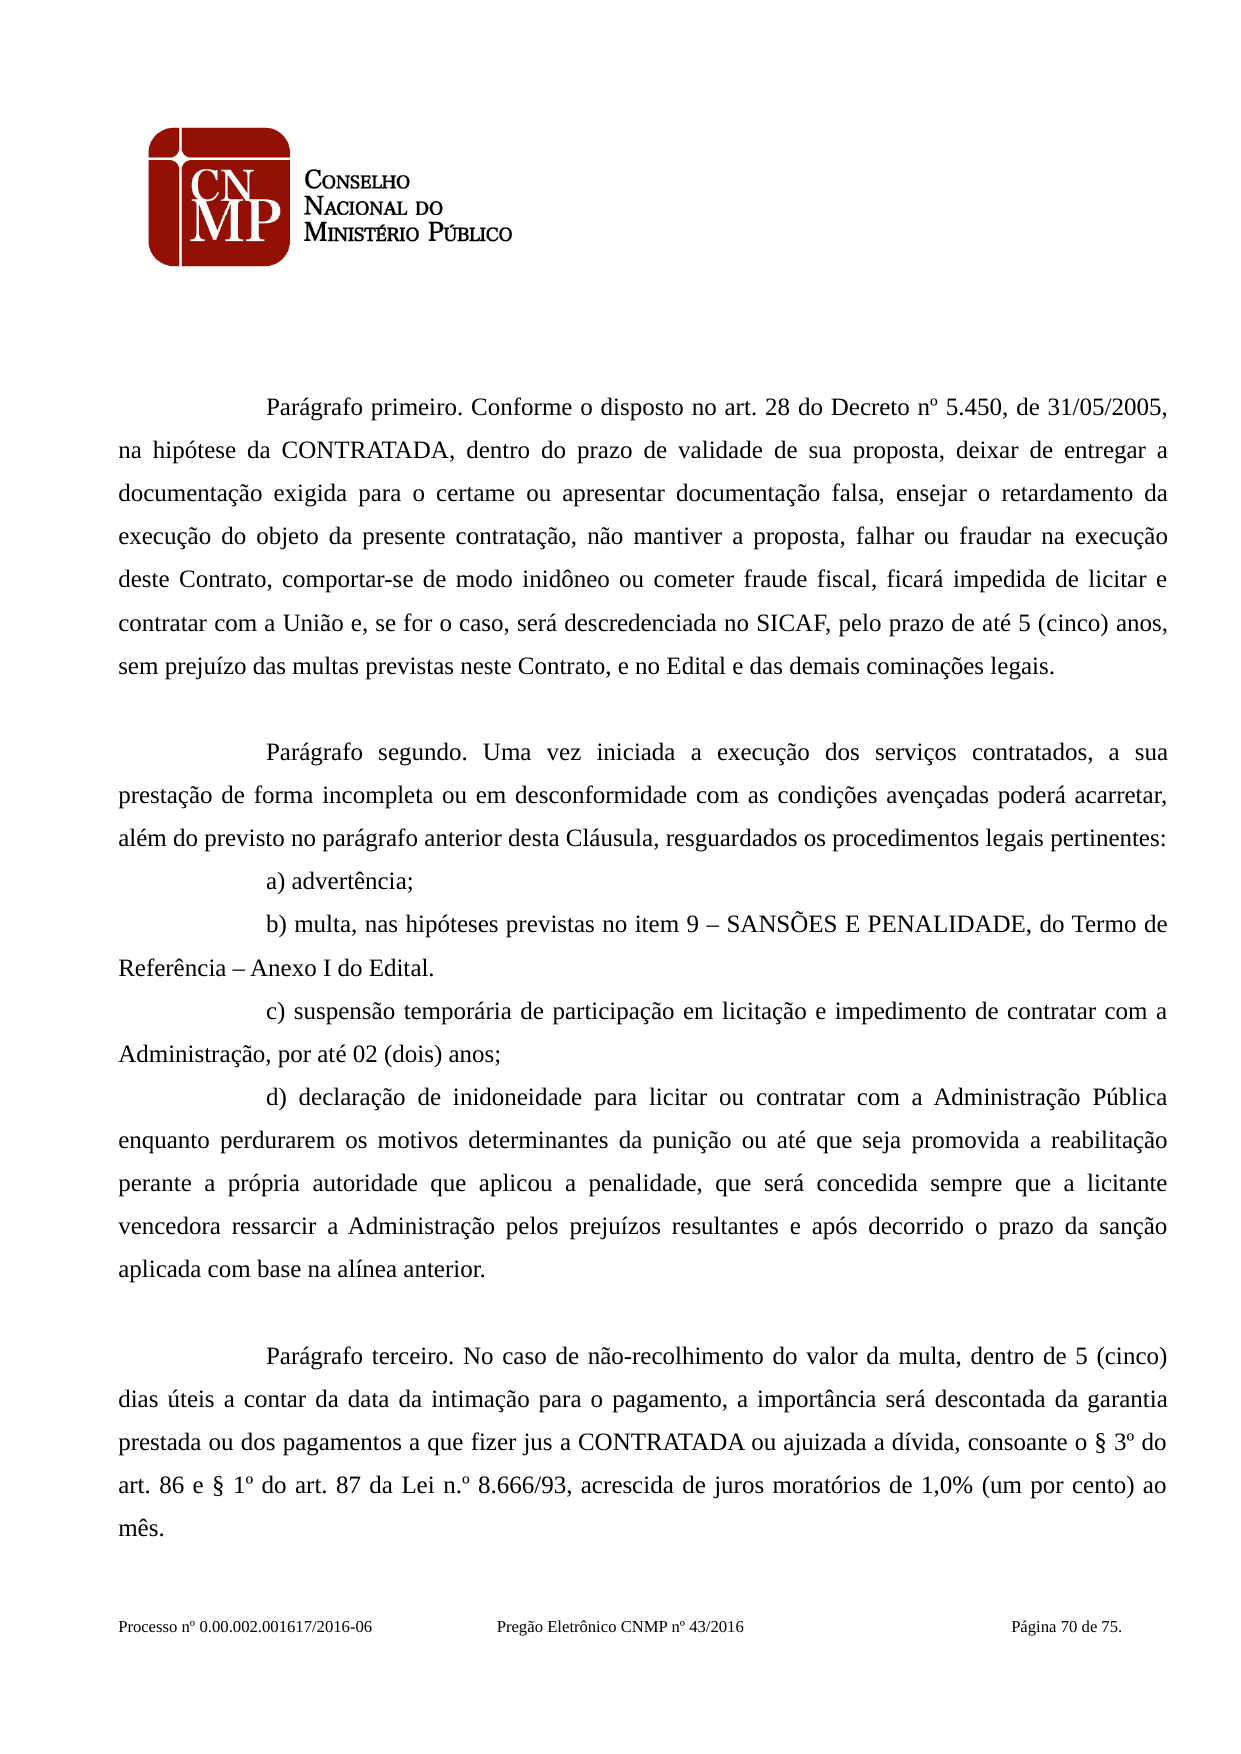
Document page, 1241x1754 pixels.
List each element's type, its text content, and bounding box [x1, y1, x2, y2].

text a) advertência; [118, 866, 1169, 895]
text d) declaração de inidoneidade para licitar ou contratar com a Administração Pública enquanto perdurarem os motivos determinantes da punição ou até que seja promovida a reabilitação perante a própria autoridade que aplicou a penalidade, que será concedida sempre que a licitante vencedora ressarcir a Administração pelos prejuízos resultantes e após decorrido o prazo da sanção aplicada com base na alínea anterior. [118, 1082, 1169, 1283]
picture [124, 105, 528, 288]
text b) multa, nas hipóteses previstas no item 9 – SANSÕES E PENALIDADE, do Termo de Referência – Anexo I do Edital. [118, 909, 1169, 981]
text Parágrafo primeiro. Conforme o disposto no art. 28 do Decreto nº 5.450, de 31/05/2005, na hipótese da CONTRATADA, dentro do prazo de validade de sua proposta, deixar de entregar a documentação exigida para o certame ou apresentar documentação falsa, ensejar o retardamento da execução do objeto da presente contratação, não mantiver a proposta, falhar ou fraudar na execução deste Contrato, comportar-se de modo inidôneo ou cometer fraude fiscal, ficará impedida de licitar e contratar com a União e, se for o caso, será descredenciada no SICAF, pelo prazo de até 5 (cinco) anos, sem prejuízo das multas previstas neste Contrato, e no Edital e das demais cominações legais. [118, 392, 1169, 679]
text Parágrafo segundo. Uma vez iniciada a execução dos serviços contratados, a sua prestação de forma incompleta ou em desconformidade com as condições avençadas poderá acarretar, além do previsto no parágrafo anterior desta Cláusula, resguardados os procedimentos legais pertinentes: [118, 737, 1169, 852]
text c) suspensão temporária de participação em licitação e impedimento de contratar com a Administração, por até 02 (dois) anos; [118, 996, 1169, 1068]
text Parágrafo terceiro. No caso de não-recolhimento do valor da multa, dentro de 5 (cinco) dias úteis a contar da data da intimação para o pagamento, a importância será descontada da garantia prestada ou dos pagamentos a que fizer jus a CONTRATADA ou ajuizada a dívida, consoante o § 3º do art. 86 e § 1º do art. 87 da Lei n.º 8.666/93, acrescida de juros moratórios de 1,0% (um por cento) ao mês. [118, 1341, 1169, 1542]
